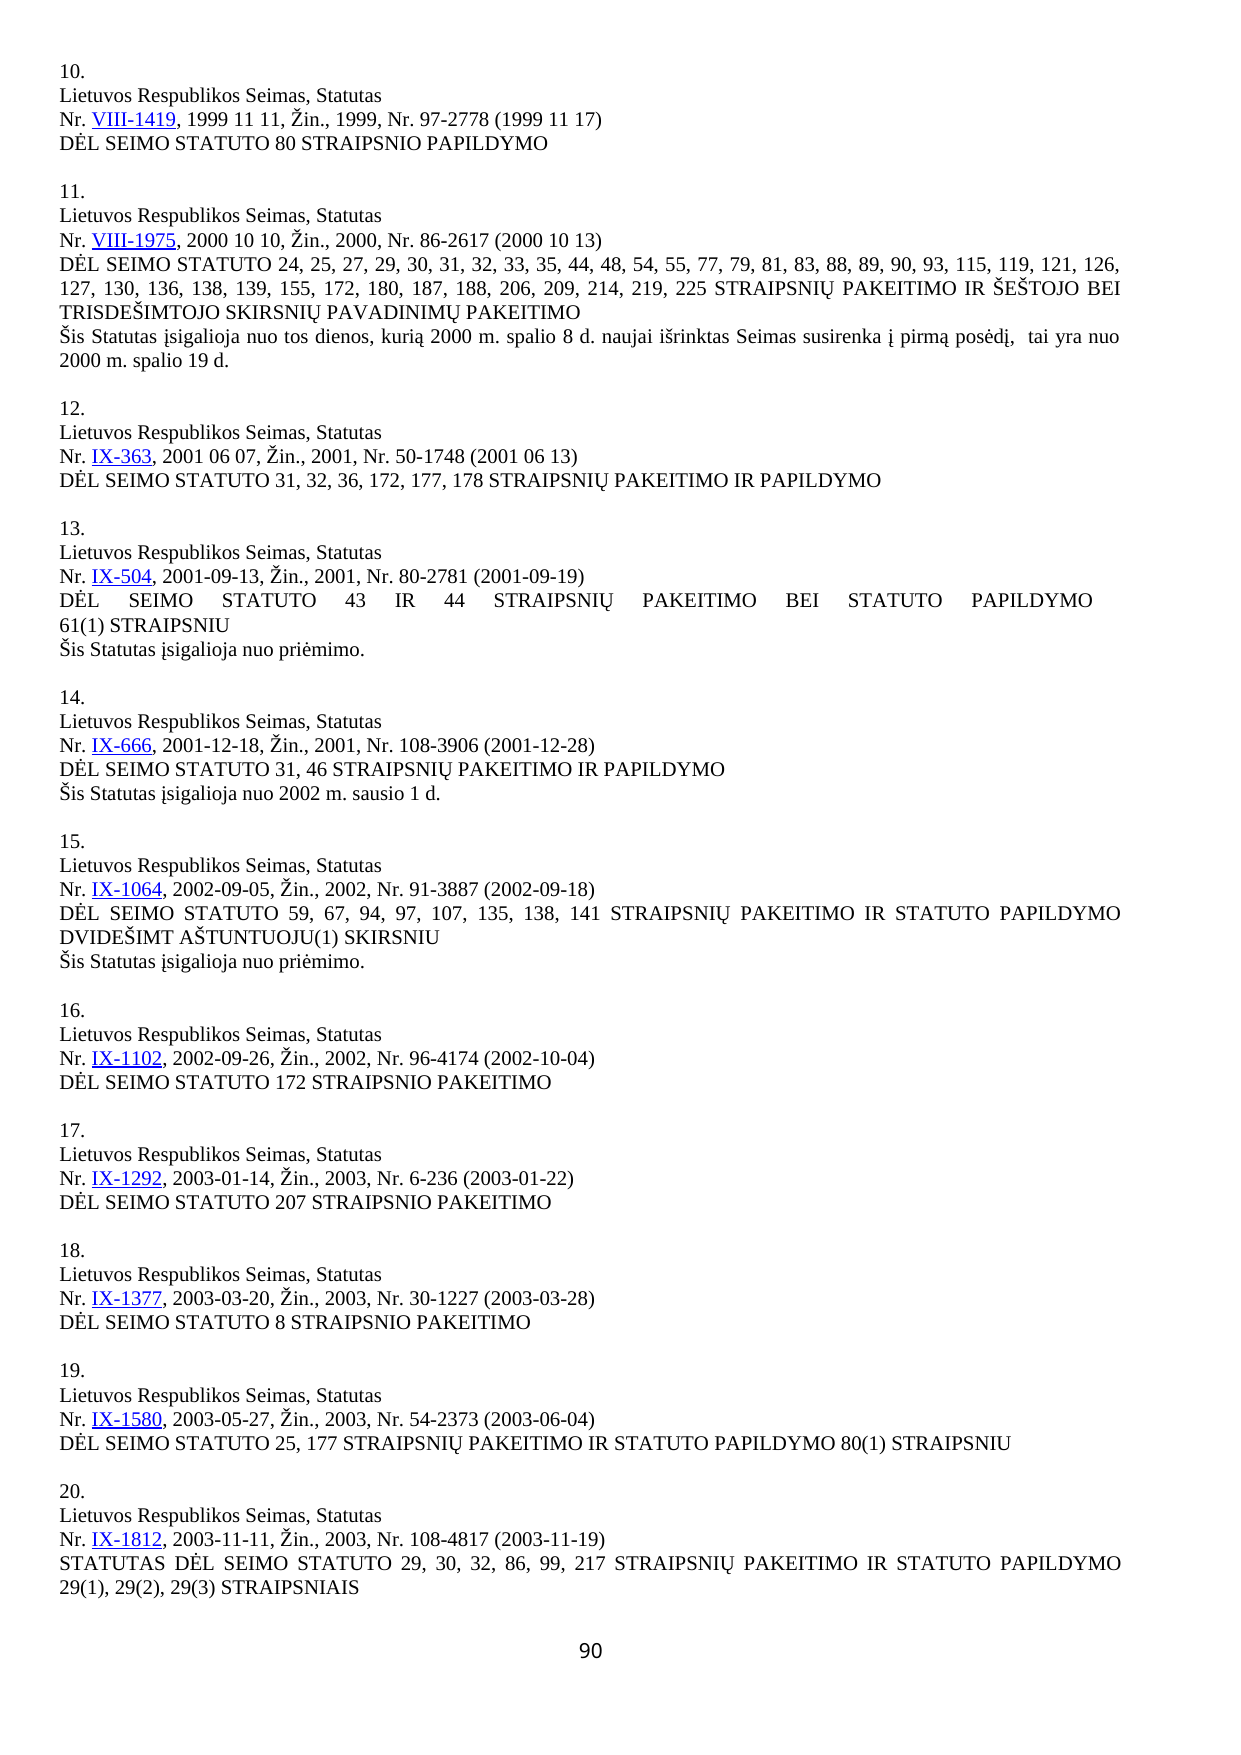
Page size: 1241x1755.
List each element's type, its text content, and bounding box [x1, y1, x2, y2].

text Šis Statutas įsigalioja nuo tos dienos, kurią 2000 m. spalio 8 d. naujai išrinktas Seimas susirenka į pirmą posėdį, tai yra nuo 2000 m. spalio 19 d. [59, 324, 1122, 372]
text Lietuvos Respublikos Seimas, Statutas [59, 1382, 1122, 1407]
text 10. [59, 59, 1122, 83]
text Lietuvos Respublikos Seimas, Statutas [59, 203, 1122, 227]
text Lietuvos Respublikos Seimas, Statutas [59, 709, 1122, 733]
text 17. [59, 1118, 1122, 1142]
text DĖL SEIMO STATUTO 207 STRAIPSNIO PAKEITIMO [59, 1190, 1122, 1214]
text Nr. IX-504, 2001-09-13, Žin., 2001, Nr. 80-2781 (2001-09-19) [59, 564, 1122, 588]
text Šis Statutas įsigalioja nuo priėmimo. [59, 637, 1122, 661]
text DĖL SEIMO STATUTO 31, 32, 36, 172, 177, 178 STRAIPSNIŲ PAKEITIMO IR PAPILDYMO [59, 468, 1122, 492]
text DĖL SEIMO STATUTO 172 STRAIPSNIO PAKEITIMO [59, 1070, 1122, 1094]
text 13. [59, 516, 1122, 540]
text Lietuvos Respublikos Seimas, Statutas [59, 83, 1122, 107]
text STATUTAS DĖL SEIMO STATUTO 29, 30, 32, 86, 99, 217 STRAIPSNIŲ PAKEITIMO IR STATUTO PAPILDYMO 29(1), 29(2), 29(3) STRAIPSNIAIS [59, 1551, 1122, 1599]
text Lietuvos Respublikos Seimas, Statutas [59, 853, 1122, 877]
text Lietuvos Respublikos Seimas, Statutas [59, 420, 1122, 444]
text 19. [59, 1358, 1122, 1382]
text Nr. IX-1064, 2002-09-05, Žin., 2002, Nr. 91-3887 (2002-09-18) [59, 877, 1122, 901]
text Lietuvos Respublikos Seimas, Statutas [59, 1022, 1122, 1046]
text DĖL SEIMO STATUTO 25, 177 STRAIPSNIŲ PAKEITIMO IR STATUTO PAPILDYMO 80(1) STRAIPSNIU [59, 1431, 1122, 1455]
text Nr. IX-666, 2001-12-18, Žin., 2001, Nr. 108-3906 (2001-12-28) [59, 733, 1122, 757]
text DĖL SEIMO STATUTO 80 STRAIPSNIO PAPILDYMO [59, 131, 1122, 155]
text Nr. IX-1292, 2003-01-14, Žin., 2003, Nr. 6-236 (2003-01-22) [59, 1166, 1122, 1190]
text Nr. IX-1102, 2002-09-26, Žin., 2002, Nr. 96-4174 (2002-10-04) [59, 1046, 1122, 1070]
text Nr. IX-363, 2001 06 07, Žin., 2001, Nr. 50-1748 (2001 06 13) [59, 444, 1122, 468]
text 16. [59, 997, 1122, 1022]
text DĖL SEIMO STATUTO 24, 25, 27, 29, 30, 31, 32, 33, 35, 44, 48, 54, 55, 77, 79, 81, 83, 88, 89, 90, 93, 115, 119, 121, 126, 127, 130, 136, 138, 139, 155, 172, 180, 187, 188, 206, 209, 214, 219, 225 STRAIPSNIŲ PAKEITIMO IR ŠEŠTOJO BEI TRISDEŠIMTOJO SKIRSNIŲ PAVADINIMŲ PAKEITIMO [59, 252, 1122, 324]
text DĖL SEIMO STATUTO 43 IR 44 STRAIPSNIŲ PAKEITIMO BEI STATUTO PAPILDYMO 61(1) STRAIPSNIU [59, 588, 1122, 637]
text DĖL SEIMO STATUTO 59, 67, 94, 97, 107, 135, 138, 141 STRAIPSNIŲ PAKEITIMO IR STATUTO PAPILDYMO DVIDEŠIMT AŠTUNTUOJU(1) SKIRSNIU [59, 901, 1122, 949]
text Lietuvos Respublikos Seimas, Statutas [59, 1503, 1122, 1527]
text Šis Statutas įsigalioja nuo 2002 m. sausio 1 d. [59, 781, 1122, 805]
text Lietuvos Respublikos Seimas, Statutas [59, 1262, 1122, 1286]
text Nr. IX-1812, 2003-11-11, Žin., 2003, Nr. 108-4817 (2003-11-19) [59, 1527, 1122, 1551]
text Lietuvos Respublikos Seimas, Statutas [59, 1142, 1122, 1166]
text 12. [59, 396, 1122, 420]
text Nr. IX-1580, 2003-05-27, Žin., 2003, Nr. 54-2373 (2003-06-04) [59, 1407, 1122, 1431]
text Lietuvos Respublikos Seimas, Statutas [59, 540, 1122, 564]
text 18. [59, 1238, 1122, 1262]
text DĖL SEIMO STATUTO 8 STRAIPSNIO PAKEITIMO [59, 1310, 1122, 1334]
text 14. [59, 685, 1122, 709]
text 15. [59, 829, 1122, 853]
text Nr. VIII-1419, 1999 11 11, Žin., 1999, Nr. 97-2778 (1999 11 17) [59, 107, 1122, 131]
text Šis Statutas įsigalioja nuo priėmimo. [59, 949, 1122, 973]
text Nr. IX-1377, 2003-03-20, Žin., 2003, Nr. 30-1227 (2003-03-28) [59, 1286, 1122, 1310]
text 11. [59, 179, 1122, 203]
text DĖL SEIMO STATUTO 31, 46 STRAIPSNIŲ PAKEITIMO IR PAPILDYMO [59, 757, 1122, 781]
text Nr. VIII-1975, 2000 10 10, Žin., 2000, Nr. 86-2617 (2000 10 13) [59, 227, 1122, 252]
text 20. [59, 1479, 1122, 1503]
